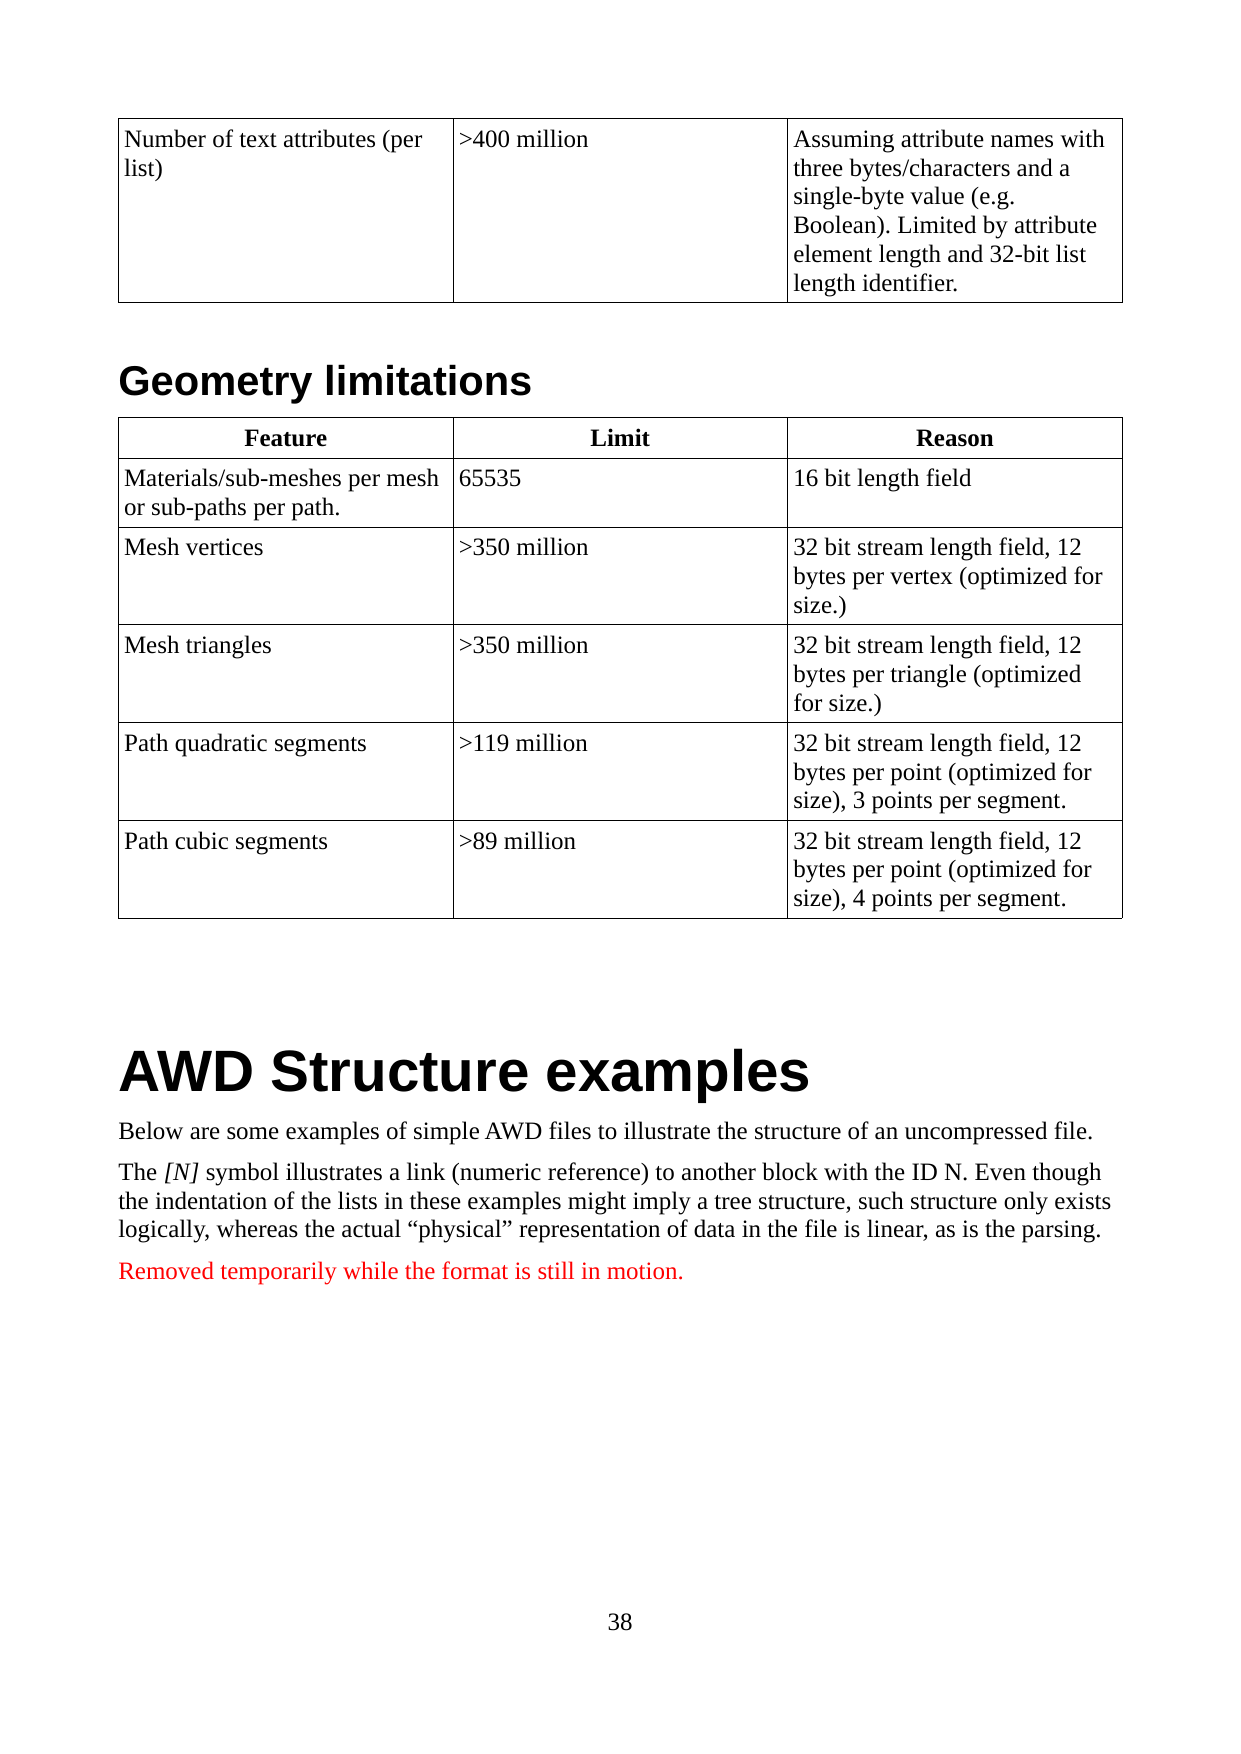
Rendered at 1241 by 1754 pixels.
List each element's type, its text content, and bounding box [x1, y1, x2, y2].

table_cell >350 million [454, 625, 787, 722]
table_cell Path cubic segments [119, 821, 453, 918]
table_header Feature [119, 418, 453, 457]
text Removed temporarily while the format is still in motion. [118, 1256, 1122, 1284]
table_cell >400 million [454, 119, 787, 302]
table_cell 32 bit stream length field, 12 bytes per point (optimized for size), 3 points per segment. [788, 723, 1122, 820]
table_cell 32 bit stream length field, 12 bytes per vertex (optimized for size.) [788, 528, 1122, 624]
table_cell >350 million [454, 528, 787, 624]
table_cell >89 million [454, 821, 787, 918]
table_cell Path quadratic segments [119, 723, 453, 820]
table_cell 32 bit stream length field, 12 bytes per point (optimized for size), 4 points per segment. [788, 821, 1122, 918]
table_cell 65535 [454, 459, 787, 527]
subtitle Geometry limitations [118, 357, 1122, 405]
table_cell 32 bit stream length field, 12 bytes per triangle (optimized for size.) [788, 625, 1122, 722]
table_cell Number of text attributes (per list) [119, 119, 453, 302]
table_cell 16 bit length field [788, 459, 1122, 527]
text The [N] symbol illustrates a link (numeric reference) to another block with the ID N. Even though the indentation of the lists in these examples might imply a tree structure, such structure only exists logically, whereas the actual “physical” representation of data in the file is linear, as is the parsing. [118, 1157, 1122, 1243]
table_cell Assuming attribute names with three bytes/characters and a single-byte value (e.g. Boolean). Limited by attribute element length and 32-bit list length identifier. [788, 119, 1122, 302]
table_header Reason [788, 418, 1122, 457]
table_header Limit [454, 418, 787, 457]
text Below are some examples of simple AWD files to illustrate the structure of an uncompressed file. [118, 1116, 1122, 1144]
subtitle AWD Structure examples [118, 1036, 1122, 1103]
table_cell Materials/sub-meshes per mesh or sub-paths per path. [119, 459, 453, 527]
table_cell Mesh triangles [119, 625, 453, 722]
table_cell >119 million [454, 723, 787, 820]
table_cell Mesh vertices [119, 528, 453, 624]
